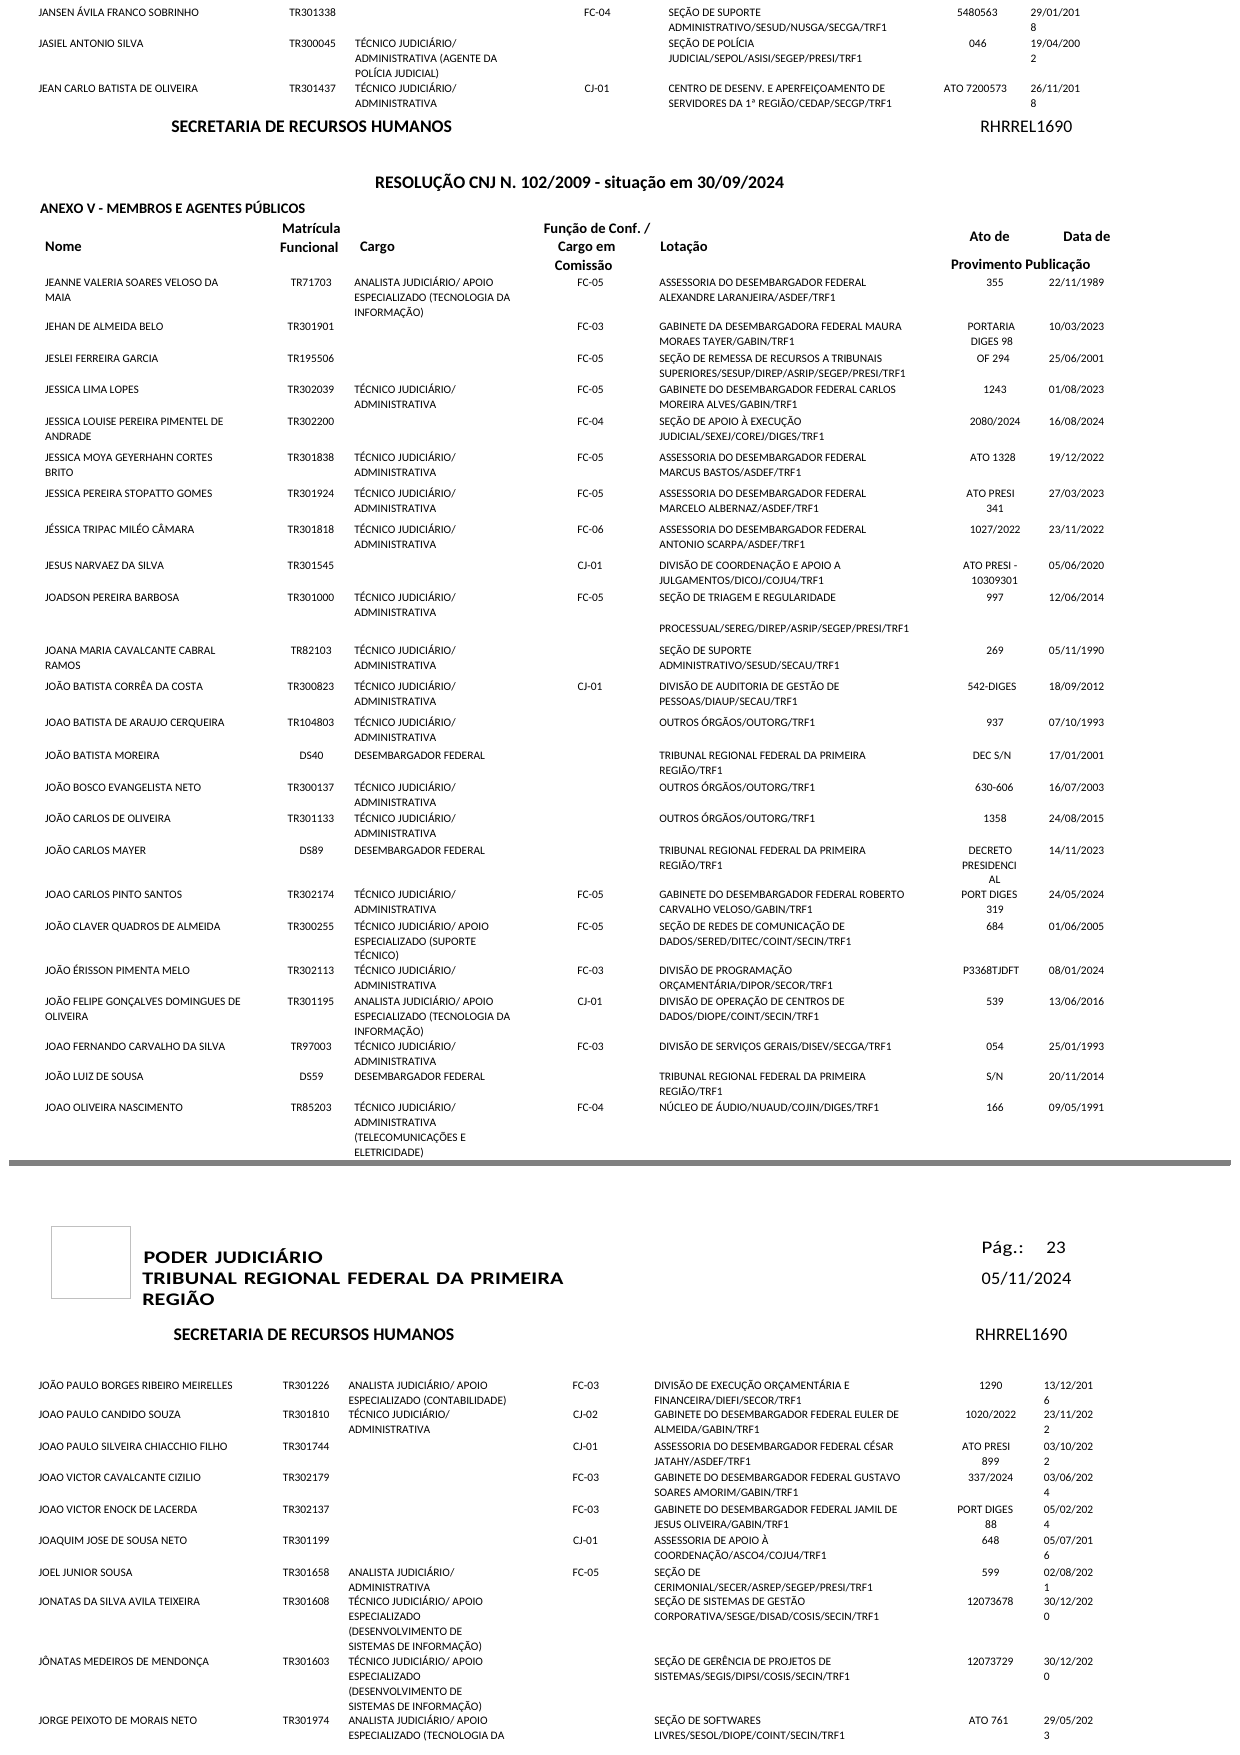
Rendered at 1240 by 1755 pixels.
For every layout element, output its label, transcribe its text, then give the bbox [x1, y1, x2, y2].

table_cell SEÇÃO DE REDES DE COMUNICAÇÃO DE DADOS/SERED/DITEC/COINT/SECIN/TRF1 [659, 919, 961, 963]
table_cell JÉSSICA TRIPAC MILÉO CÂMARA [45, 523, 280, 559]
table_cell TÉCNICO JUDICIÁRIO/ ADMINISTRATIVA (AGENTE DA POLÍCIA JUDICIAL) [355, 36, 584, 81]
table_cell 27/03/2023 [1049, 486, 1115, 522]
table_cell ATO PRESI 341 [961, 486, 1049, 522]
table_cell JORGE PEIXOTO DE MORAIS NETO [38, 1714, 283, 1752]
table_cell SEÇÃO DE GERÊNCIA DE PROJETOS DE SISTEMAS/SEGIS/DIPSI/COSIS/SECIN/TRF1 [654, 1654, 957, 1713]
table_cell GABINETE DO DESEMBARGADOR FEDERAL CARLOS MOREIRA ALVES/GABIN/TRF1 [659, 383, 950, 414]
table_header TR301226 [283, 1378, 348, 1408]
table_cell DS59 [280, 1069, 354, 1100]
table_cell TR195506 [280, 351, 354, 383]
table_cell [950, 351, 961, 383]
table_cell FC-03 [555, 1039, 659, 1069]
table_cell [584, 36, 668, 81]
table_cell TÉCNICO JUDICIÁRIO/ ADMINISTRATIVA [354, 1039, 554, 1069]
table_cell 997 [961, 590, 1049, 643]
table_cell 337/2024 [957, 1471, 1040, 1502]
table_cell ATO 761 [957, 1714, 1040, 1752]
table_cell P3368TJDFT [961, 964, 1049, 995]
table_cell JEANNE VALERIA SOARES VELOSO DA MAIA [45, 275, 280, 320]
table_cell TR302174 [280, 888, 354, 919]
table_cell CJ-02 [573, 1408, 654, 1439]
table_cell [555, 780, 659, 812]
table_cell 13/06/2016 [1049, 995, 1115, 1039]
table_cell [950, 523, 961, 559]
table_cell JOÃO ÉRISSON PIMENTA MELO [45, 964, 280, 995]
table_cell TÉCNICO JUDICIÁRIO/ ADMINISTRATIVA [354, 523, 554, 559]
table_cell CJ-01 [584, 81, 668, 111]
table_cell FC-03 [555, 964, 659, 995]
table_cell [348, 1471, 572, 1502]
table_cell ATO 1328 [961, 450, 1049, 486]
table_cell JESSICA LIMA LOPES [45, 383, 280, 414]
table_cell 355 [961, 275, 1049, 320]
table_cell ASSESSORIA DO DESEMBARGADOR FEDERAL MARCUS BASTOS/ASDEF/TRF1 [659, 450, 950, 486]
table_cell 07/10/1993 [1049, 716, 1115, 749]
table_cell 19/12/2022 [1049, 450, 1115, 486]
table_cell [573, 1595, 654, 1654]
table_cell DIVISÃO DE AUDITORIA DE GESTÃO DE PESSOAS/DIAUP/SECAU/TRF1 [659, 680, 961, 716]
table_cell DESEMBARGADOR FEDERAL [354, 1069, 554, 1100]
table_cell TR301658 [283, 1565, 348, 1594]
table_cell ANALISTA JUDICIÁRIO/ APOIO ESPECIALIZADO (TECNOLOGIA DA INFORMAÇÃO) [354, 275, 554, 320]
table_cell SEÇÃO DE REMESSA DE RECURSOS A TRIBUNAIS SUPERIORES/SESUP/DIREP/ASRIP/SEGEP/PRESI/TRF1 [659, 351, 950, 383]
table_header 1290 [957, 1378, 1040, 1408]
table_cell [555, 843, 659, 888]
table_cell CJ-01 [573, 1439, 654, 1471]
table_cell 630-606 [961, 780, 1049, 812]
table_cell DS89 [280, 843, 354, 888]
table_cell 05/07/2016 [1040, 1534, 1098, 1565]
table_cell TR302200 [280, 414, 354, 450]
table_cell ANALISTA JUDICIÁRIO/ APOIO ESPECIALIZADO (TECNOLOGIA DA [348, 1714, 572, 1752]
table_cell TR301901 [280, 320, 354, 351]
table_cell DIVISÃO DE SERVIÇOS GERAIS/DISEV/SECGA/TRF1 [659, 1039, 961, 1069]
table_cell TR302113 [280, 964, 354, 995]
table_cell JESSICA LOUISE PEREIRA PIMENTEL DE ANDRADE [45, 414, 280, 450]
table_cell TÉCNICO JUDICIÁRIO/ ADMINISTRATIVA [354, 780, 554, 812]
table_cell [555, 812, 659, 843]
table_cell FC-05 [555, 486, 659, 522]
table_cell 269 [961, 644, 1049, 679]
table_cell JOÃO BATISTA MOREIRA [45, 749, 280, 780]
table_cell DECRETO PRESIDENCI AL [961, 843, 1049, 888]
table_cell 937 [961, 716, 1049, 749]
table_cell 03/06/2024 [1040, 1471, 1098, 1502]
table_cell DESEMBARGADOR FEDERAL [354, 749, 554, 780]
table_cell ATO PRESI - 10309301 [961, 559, 1049, 590]
table_cell JOÃO BOSCO EVANGELISTA NETO [45, 780, 280, 812]
table_cell FC-05 [555, 888, 659, 919]
table_cell CJ-01 [573, 1534, 654, 1565]
table_cell TR301545 [280, 559, 354, 590]
table_cell FC-05 [555, 383, 659, 414]
table_cell ANALISTA JUDICIÁRIO/ APOIO ESPECIALIZADO (TECNOLOGIA DA INFORMAÇÃO) [354, 995, 554, 1039]
table_cell 29/01/2018 [1030, 5, 1085, 36]
table_cell JOAO PAULO SILVEIRA CHIACCHIO FILHO [38, 1439, 283, 1471]
table_header Matrícula Funcional [280, 219, 354, 275]
table_header Ato de Data de Provimento Publicação [950, 219, 1115, 275]
table_cell TRIBUNAL REGIONAL FEDERAL DA PRIMEIRA REGIÃO/TRF1 [659, 843, 961, 888]
table_cell S/N [961, 1069, 1049, 1100]
table_cell 17/01/2001 [1049, 749, 1115, 780]
table_cell TR85203 [280, 1100, 354, 1160]
table_header Função de Conf. / [354, 219, 659, 237]
table_cell SEÇÃO DE SUPORTE ADMINISTRATIVO/SESUD/NUSGA/SECGA/TRF1 [668, 5, 944, 36]
table_cell JOAO BATISTA DE ARAUJO CERQUEIRA [45, 716, 280, 749]
table_cell TRIBUNAL REGIONAL FEDERAL DA PRIMEIRA REGIÃO/TRF1 [659, 749, 961, 780]
table_cell 1020/2022 [957, 1408, 1040, 1439]
table_cell 05/11/1990 [1049, 644, 1115, 679]
table_cell [555, 716, 659, 749]
table_cell 16/08/2024 [1049, 414, 1115, 450]
table_cell TR300045 [289, 36, 355, 81]
table_cell [354, 351, 554, 383]
table_cell 05/02/2024 [1040, 1502, 1098, 1533]
table_cell [354, 559, 554, 590]
table_cell [950, 590, 961, 622]
table_cell FC-05 [555, 590, 659, 643]
table_cell JOAO FERNANDO CARVALHO DA SILVA [45, 1039, 280, 1069]
table_cell [348, 1439, 572, 1471]
table_cell [348, 1534, 572, 1565]
table_cell [555, 644, 659, 679]
table_cell 24/08/2015 [1049, 812, 1115, 843]
table_cell 14/11/2023 [1049, 843, 1115, 888]
table_cell TÉCNICO JUDICIÁRIO/ ADMINISTRATIVA [354, 383, 554, 414]
table_cell [573, 1714, 654, 1752]
table_cell ASSESSORIA DE APOIO À COORDENAÇÃO/ASCO4/COJU4/TRF1 [654, 1534, 957, 1565]
table_cell JANSEN ÁVILA FRANCO SOBRINHO [38, 5, 289, 36]
table_cell ATO PRESI 899 [957, 1439, 1040, 1471]
table_cell 18/09/2012 [1049, 680, 1115, 716]
table_cell PORTARIA DIGES 98 [961, 320, 1049, 351]
table_cell TÉCNICO JUDICIÁRIO/ ADMINISTRATIVA [354, 644, 554, 679]
table_cell TR302179 [283, 1471, 348, 1502]
table_cell SEÇÃO DE APOIO À EXECUÇÃO JUDICIAL/SEXEJ/COREJ/DIGES/TRF1 [659, 414, 950, 450]
table_cell FC-04 [555, 1100, 659, 1160]
table_cell FC-05 [555, 351, 659, 383]
table_cell 046 [944, 36, 1030, 81]
table_cell OUTROS ÓRGÃOS/OUTORG/TRF1 [659, 812, 961, 843]
table_cell OF 294 [961, 351, 1049, 383]
table_cell TÉCNICO JUDICIÁRIO/ ADMINISTRATIVA [348, 1408, 572, 1439]
table_cell 29/05/2023 [1040, 1714, 1098, 1752]
table_cell [555, 749, 659, 780]
table_cell JOAO PAULO CANDIDO SOUZA [38, 1408, 283, 1439]
table_cell TÉCNICO JUDICIÁRIO/ ADMINISTRATIVA [354, 486, 554, 522]
table_cell DIVISÃO DE PROGRAMAÇÃO ORÇAMENTÁRIA/DIPOR/SECOR/TRF1 [659, 964, 961, 995]
table_cell TR301838 [280, 450, 354, 486]
table_cell 30/12/2020 [1040, 1595, 1098, 1654]
table_cell 1358 [961, 812, 1049, 843]
text SECRETARIA DE RECURSOS HUMANOS RHRREL1690 [38, 111, 1107, 139]
table_cell JOÃO FELIPE GONÇALVES DOMINGUES DE OLIVEIRA [45, 995, 280, 1039]
table_cell 20/11/2014 [1049, 1069, 1115, 1100]
table_cell JOÃO CLAVER QUADROS DE ALMEIDA [45, 919, 280, 963]
table_cell FC-04 [555, 414, 659, 450]
table_cell 1243 [961, 383, 1049, 414]
table_cell TR301133 [280, 812, 354, 843]
table_cell 03/10/2022 [1040, 1439, 1098, 1471]
table_cell JOAO CARLOS PINTO SANTOS [45, 888, 280, 919]
table_cell FC-03 [573, 1471, 654, 1502]
table_cell TR301974 [283, 1714, 348, 1752]
table_cell 01/06/2005 [1049, 919, 1115, 963]
table_cell TR301608 [283, 1595, 348, 1654]
table_cell [950, 450, 961, 486]
table_header JOÃO PAULO BORGES RIBEIRO MEIRELLES [38, 1378, 283, 1408]
table_cell SEÇÃO DE SUPORTE ADMINISTRATIVO/SESUD/SECAU/TRF1 [659, 644, 961, 679]
table_cell 16/07/2003 [1049, 780, 1115, 812]
table_cell GABINETE DO DESEMBARGADOR FEDERAL ROBERTO CARVALHO VELOSO/GABIN/TRF1 [659, 888, 961, 919]
table_cell FC-05 [555, 275, 659, 320]
table_cell 23/11/2022 [1049, 523, 1115, 559]
table_header Lotação [659, 219, 950, 275]
table_cell TR301199 [283, 1534, 348, 1565]
table_cell ASSESSORIA DO DESEMBARGADOR FEDERAL CÉSAR JATAHY/ASDEF/TRF1 [654, 1439, 957, 1471]
table_cell [950, 320, 961, 351]
table_cell TÉCNICO JUDICIÁRIO/ ADMINISTRATIVA [354, 812, 554, 843]
table_cell GABINETE DA DESEMBARGADORA FEDERAL MAURA MORAES TAYER/GABIN/TRF1 [659, 320, 950, 351]
table_cell 22/11/1989 [1049, 275, 1115, 320]
table_cell [950, 486, 961, 522]
table_cell DEC S/N [961, 749, 1049, 780]
table_header 13/12/2016 [1040, 1378, 1098, 1408]
table_cell FC-04 [584, 5, 668, 36]
table_cell PROCESSUAL/SEREG/DIREP/ASRIP/SEGEP/PRESI/TRF1 [659, 622, 961, 643]
table_cell TR301437 [289, 81, 355, 111]
table_cell PORT DIGES 319 [961, 888, 1049, 919]
table_cell [950, 275, 961, 320]
table_cell SEÇÃO DE CERIMONIAL/SECER/ASREP/SEGEP/PRESI/TRF1 [654, 1565, 957, 1594]
table_cell TR301603 [283, 1654, 348, 1713]
table_cell ANALISTA JUDICIÁRIO/ ADMINISTRATIVA [348, 1565, 572, 1594]
table_cell JOÃO CARLOS MAYER [45, 843, 280, 888]
table_cell TÉCNICO JUDICIÁRIO/ ADMINISTRATIVA [355, 81, 584, 111]
table_cell JOÃO BATISTA CORRÊA DA COSTA [45, 680, 280, 716]
table_cell GABINETE DO DESEMBARGADOR FEDERAL JAMIL DE JESUS OLIVEIRA/GABIN/TRF1 [654, 1502, 957, 1533]
table_cell 05/06/2020 [1049, 559, 1115, 590]
table_cell 23/11/2022 [1040, 1408, 1098, 1439]
table_cell FC-03 [555, 320, 659, 351]
table_cell 01/08/2023 [1049, 383, 1115, 414]
table_cell TR300137 [280, 780, 354, 812]
table_cell [354, 414, 554, 450]
table_cell Cargo em Comissão [555, 238, 659, 275]
table_cell 648 [957, 1534, 1040, 1565]
table_cell FC-05 [555, 450, 659, 486]
table_cell TÉCNICO JUDICIÁRIO/ ADMINISTRATIVA [354, 590, 554, 643]
table_cell JEHAN DE ALMEIDA BELO [45, 320, 280, 351]
table_cell TR301195 [280, 995, 354, 1039]
table_cell TÉCNICO JUDICIÁRIO/ ADMINISTRATIVA (TELECOMUNICAÇÕES E ELETRICIDADE) [354, 1100, 554, 1160]
table_cell 02/08/2021 [1040, 1565, 1098, 1594]
table_cell 30/12/2020 [1040, 1654, 1098, 1713]
table_cell TÉCNICO JUDICIÁRIO/ APOIO ESPECIALIZADO (DESENVOLVIMENTO DE SISTEMAS DE INFORMAÇÃO) [348, 1595, 572, 1654]
table_cell JOADSON PEREIRA BARBOSA [45, 590, 280, 643]
table_cell TR97003 [280, 1039, 354, 1069]
table_cell TÉCNICO JUDICIÁRIO/ APOIO ESPECIALIZADO (DESENVOLVIMENTO DE SISTEMAS DE INFORMAÇÃO) [348, 1654, 572, 1713]
table_cell FC-06 [555, 523, 659, 559]
table_cell TR301000 [280, 590, 354, 643]
subtitle RESOLUÇÃO CNJ N. 102/2009 - situação em 30/09/2024 [59, 171, 1099, 193]
table_cell 10/03/2023 [1049, 320, 1115, 351]
table_cell TR82103 [280, 644, 354, 679]
table_cell JESSICA MOYA GEYERHAHN CORTES BRITO [45, 450, 280, 486]
table_cell 08/01/2024 [1049, 964, 1115, 995]
table_cell JOAO OLIVEIRA NASCIMENTO [45, 1100, 280, 1160]
table_cell TR301818 [280, 523, 354, 559]
table_header Nome [45, 219, 280, 275]
table_cell JEAN CARLO BATISTA DE OLIVEIRA [38, 81, 289, 111]
table_header FC-03 [573, 1378, 654, 1408]
table_cell 684 [961, 919, 1049, 963]
table_cell SEÇÃO DE SISTEMAS DE GESTÃO CORPORATIVA/SESGE/DISAD/COSIS/SECIN/TRF1 [654, 1595, 957, 1654]
table_cell TÉCNICO JUDICIÁRIO/ ADMINISTRATIVA [354, 888, 554, 919]
table_cell JOANA MARIA CAVALCANTE CABRAL RAMOS [45, 644, 280, 679]
table_cell 1027/2022 [961, 523, 1049, 559]
table_cell 12/06/2014 [1049, 590, 1115, 643]
table_cell JASIEL ANTONIO SILVA [38, 36, 289, 81]
table_cell [354, 320, 554, 351]
table_cell [950, 383, 961, 414]
table_cell [355, 5, 584, 36]
table_cell TR301338 [289, 5, 355, 36]
table_cell DIVISÃO DE OPERAÇÃO DE CENTROS DE DADOS/DIOPE/COINT/SECIN/TRF1 [659, 995, 961, 1039]
table_cell JOAO VICTOR ENOCK DE LACERDA [38, 1502, 283, 1533]
subtitle ANEXO V - MEMBROS E AGENTES PÚBLICOS [40, 199, 1107, 217]
table_cell CJ-01 [555, 559, 659, 590]
table_cell SEÇÃO DE TRIAGEM E REGULARIDADE [659, 590, 950, 622]
table_cell TR302039 [280, 383, 354, 414]
table_cell CJ-01 [555, 995, 659, 1039]
table_cell 542-DIGES [961, 680, 1049, 716]
table_cell FC-05 [555, 919, 659, 963]
table_cell GABINETE DO DESEMBARGADOR FEDERAL EULER DE ALMEIDA/GABIN/TRF1 [654, 1408, 957, 1439]
table_header DIVISÃO DE EXECUÇÃO ORÇAMENTÁRIA E FINANCEIRA/DIEFI/SECOR/TRF1 [654, 1378, 957, 1408]
table_cell TÉCNICO JUDICIÁRIO/ ADMINISTRATIVA [354, 680, 554, 716]
text SECRETARIA DE RECURSOS HUMANOS RHRREL1690 [38, 1318, 1107, 1346]
table_cell SEÇÃO DE POLÍCIA JUDICIAL/SEPOL/ASISI/SEGEP/PRESI/TRF1 [668, 36, 944, 81]
table_cell ASSESSORIA DO DESEMBARGADOR FEDERAL ANTONIO SCARPA/ASDEF/TRF1 [659, 523, 950, 559]
table_cell [950, 559, 961, 590]
table_cell 26/11/2018 [1030, 81, 1085, 111]
table_cell FC-05 [573, 1565, 654, 1594]
table_cell [555, 1069, 659, 1100]
table_cell JOEL JUNIOR SOUSA [38, 1565, 283, 1594]
table_cell ASSESSORIA DO DESEMBARGADOR FEDERAL MARCELO ALBERNAZ/ASDEF/TRF1 [659, 486, 950, 522]
table_cell SEÇÃO DE SOFTWARES LIVRES/SESOL/DIOPE/COINT/SECIN/TRF1 [654, 1714, 957, 1752]
table_cell [950, 414, 961, 450]
table_cell OUTROS ÓRGÃOS/OUTORG/TRF1 [659, 716, 961, 749]
table_cell [573, 1654, 654, 1713]
table_cell JOÃO CARLOS DE OLIVEIRA [45, 812, 280, 843]
table_cell CJ-01 [555, 680, 659, 716]
table_cell 166 [961, 1100, 1049, 1160]
table_cell TÉCNICO JUDICIÁRIO/ ADMINISTRATIVA [354, 716, 554, 749]
table_cell TR301744 [283, 1439, 348, 1471]
table_cell 599 [957, 1565, 1040, 1594]
table_cell JOAQUIM JOSE DE SOUSA NETO [38, 1534, 283, 1565]
table_cell TR301924 [280, 486, 354, 522]
table_cell JÔNATAS MEDEIROS DE MENDONÇA [38, 1654, 283, 1713]
table_cell JOAO VICTOR CAVALCANTE CIZILIO [38, 1471, 283, 1502]
table_cell 5480563 [944, 5, 1030, 36]
table_cell DIVISÃO DE COORDENAÇÃO E APOIO A JULGAMENTOS/DICOJ/COJU4/TRF1 [659, 559, 950, 590]
table_cell TR300823 [280, 680, 354, 716]
table_cell ATO 7200573 [944, 81, 1030, 111]
table_cell 054 [961, 1039, 1049, 1069]
table_cell DESEMBARGADOR FEDERAL [354, 843, 554, 888]
table_cell TÉCNICO JUDICIÁRIO/ ADMINISTRATIVA [354, 450, 554, 486]
table_cell JOÃO LUIZ DE SOUSA [45, 1069, 280, 1100]
table_cell TR302137 [283, 1502, 348, 1533]
table_cell TÉCNICO JUDICIÁRIO/ ADMINISTRATIVA [354, 964, 554, 995]
table_cell Cargo [354, 238, 554, 275]
table_cell CENTRO DE DESENV. E APERFEIÇOAMENTO DE SERVIDORES DA 1ª REGIÃO/CEDAP/SECGP/TRF1 [668, 81, 944, 111]
table_cell JONATAS DA SILVA AVILA TEIXEIRA [38, 1595, 283, 1654]
table_cell TR71703 [280, 275, 354, 320]
table_cell 12073678 [957, 1595, 1040, 1654]
table_cell 12073729 [957, 1654, 1040, 1713]
table_cell OUTROS ÓRGÃOS/OUTORG/TRF1 [659, 780, 961, 812]
table_cell TRIBUNAL REGIONAL FEDERAL DA PRIMEIRA REGIÃO/TRF1 [659, 1069, 961, 1100]
table_cell JESSICA PEREIRA STOPATTO GOMES [45, 486, 280, 522]
table_cell NÚCLEO DE ÁUDIO/NUAUD/COJIN/DIGES/TRF1 [659, 1100, 961, 1160]
table_cell GABINETE DO DESEMBARGADOR FEDERAL GUSTAVO SOARES AMORIM/GABIN/TRF1 [654, 1471, 957, 1502]
table_cell TR301810 [283, 1408, 348, 1439]
table_header ANALISTA JUDICIÁRIO/ APOIO ESPECIALIZADO (CONTABILIDADE) [348, 1378, 572, 1408]
table_cell TÉCNICO JUDICIÁRIO/ APOIO ESPECIALIZADO (SUPORTE TÉCNICO) [354, 919, 554, 963]
table_cell 2080/2024 [961, 414, 1049, 450]
table_cell PORT DIGES 88 [957, 1502, 1040, 1533]
table_cell 25/01/1993 [1049, 1039, 1115, 1069]
table_cell ASSESSORIA DO DESEMBARGADOR FEDERAL ALEXANDRE LARANJEIRA/ASDEF/TRF1 [659, 275, 950, 320]
table_cell 24/05/2024 [1049, 888, 1115, 919]
table_cell 25/06/2001 [1049, 351, 1115, 383]
table_cell DS40 [280, 749, 354, 780]
table_cell TR104803 [280, 716, 354, 749]
table_cell JESLEI FERREIRA GARCIA [45, 351, 280, 383]
table_cell 09/05/1991 [1049, 1100, 1115, 1160]
table_cell FC-03 [573, 1502, 654, 1533]
table_cell [348, 1502, 572, 1533]
table_cell 19/04/2002 [1030, 36, 1085, 81]
table_cell 539 [961, 995, 1049, 1039]
table_cell JESUS NARVAEZ DA SILVA [45, 559, 280, 590]
table_cell TR300255 [280, 919, 354, 963]
